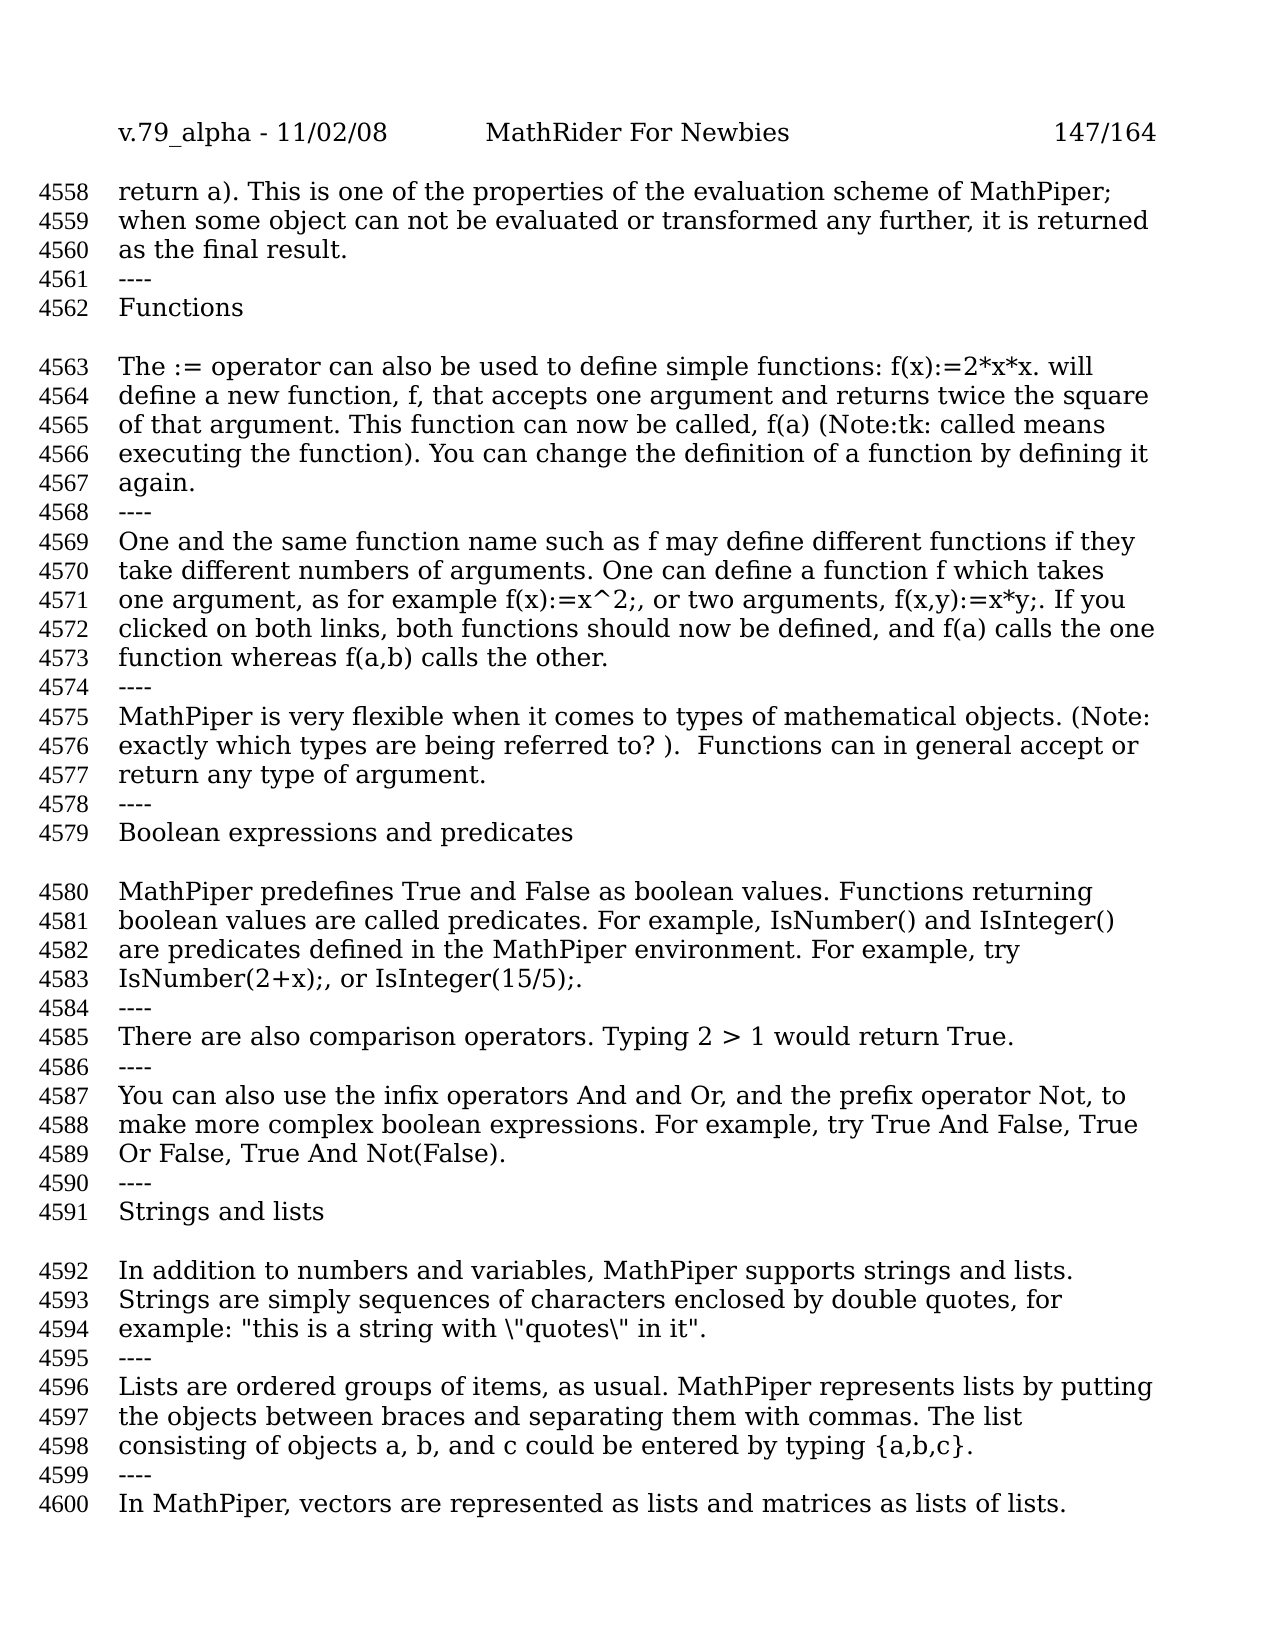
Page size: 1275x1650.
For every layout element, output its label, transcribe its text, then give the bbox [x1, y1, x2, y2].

text ---- [118, 1343, 1157, 1373]
text In MathPiper, vectors are represented as lists and matrices as lists of lists. [118, 1489, 1157, 1518]
text ---- [118, 498, 1157, 527]
text ---- [118, 673, 1157, 702]
text One and the same function name such as f may define different functions if they take different numbers of arguments. One can define a function f which takes one argument, as for example f(x):=x^2;, or two arguments, f(x,y):=x*y;. If you clicked on both links, both functions should now be defined, and f(a) calls the one function whereas f(a,b) calls the other. [118, 527, 1157, 673]
text ---- [118, 1460, 1157, 1489]
text You can also use the infix operators And and Or, and the prefix operator Not, to make more complex boolean expressions. For example, try True And False, True Or False, True And Not(False). [118, 1081, 1157, 1168]
text Strings and lists [118, 1198, 1157, 1227]
text In addition to numbers and variables, MathPiper supports strings and lists. Strings are simply sequences of characters enclosed by double quotes, for example: "this is a string with \"quotes\" in it". [118, 1256, 1157, 1343]
text There are also comparison operators. Typing 2 > 1 would return True. [118, 1023, 1157, 1052]
text ---- [118, 993, 1157, 1023]
text ---- [118, 1168, 1157, 1198]
text Lists are ordered groups of items, as usual. MathPiper represents lists by putting the objects between braces and separating them with commas. The list consisting of objects a, b, and c could be entered by typing {a,b,c}. [118, 1373, 1157, 1460]
text ---- [118, 1052, 1157, 1081]
text The := operator can also be used to define simple functions: f(x):=2*x*x. will define a new function, f, that accepts one argument and returns twice the square of that argument. This function can now be called, f(a) (Note:tk: called means executing the function). You can change the definition of a function by defining it again. [118, 352, 1157, 498]
text Boolean expressions and predicates [118, 818, 1157, 848]
text Functions [118, 293, 1157, 323]
text ---- [118, 264, 1157, 293]
text MathPiper is very flexible when it comes to types of mathematical objects. (Note: exactly which types are being referred to? ). Functions can in general accept or return any type of argument. [118, 702, 1157, 789]
text return a). This is one of the properties of the evaluation scheme of MathPiper; when some object can not be evaluated or transformed any further, it is returned as the final result. [118, 177, 1157, 264]
text MathPiper predefines True and False as boolean values. Functions returning boolean values are called predicates. For example, IsNumber() and IsInteger() are predicates defined in the MathPiper environment. For example, try IsNumber(2+x);, or IsInteger(15/5);. [118, 877, 1157, 993]
text ---- [118, 789, 1157, 818]
